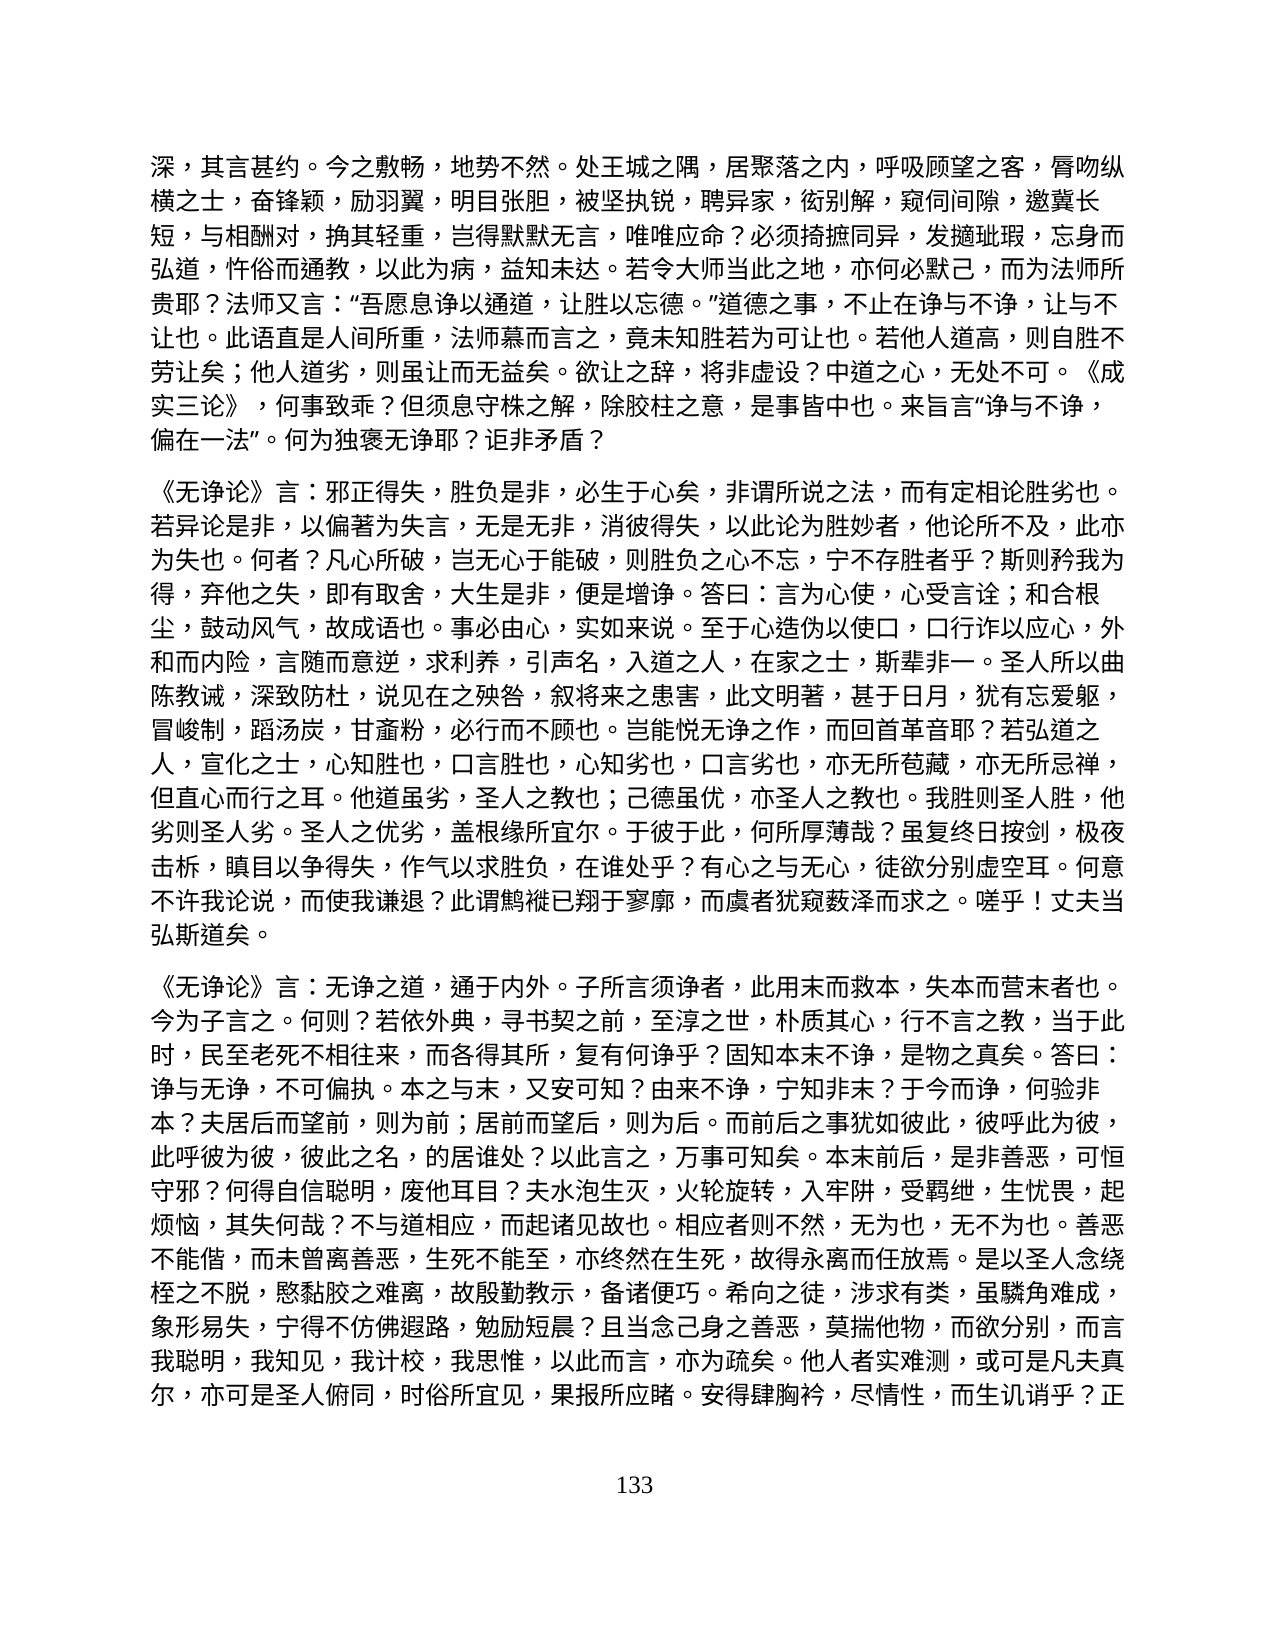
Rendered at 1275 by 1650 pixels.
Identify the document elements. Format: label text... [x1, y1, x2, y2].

text 《无诤论》言：邪正得失，胜负是非，必生于心矣，非谓所说之法，而有定相论胜劣也。若异论是非，以偏著为失言，无是无非，消彼得失，以此论为胜妙者，他论所不及，此亦为失也。何者？凡心所破，岂无心于能破，则胜负之心不忘，宁不存胜者乎？斯则矜我为得，弃他之失，即有取舍，大生是非，便是增诤。答曰：言为心使，心受言诠；和合根尘，鼓动风气，故成语也。事必由心，实如来说。至于心造伪以使口，口行诈以应心，外和而内险，言随而意逆，求利养，引声名，入道之人，在家之士，斯辈非一。圣人所以曲陈教诫，深致防杜，说见在之殃咎，叙将来之患害，此文明著，甚于日月，犹有忘爱躯，冒峻制，蹈汤炭，甘齑粉，必行而不顾也。岂能悦无诤之作，而回首革音耶？若弘道之人，宣化之士，心知胜也，口言胜也，心知劣也，口言劣也，亦无所苞藏，亦无所忌禅，但直心而行之耳。他道虽劣，圣人之教也；己德虽优，亦圣人之教也。我胜则圣人胜，他劣则圣人劣。圣人之优劣，盖根缘所宜尔。于彼于此，何所厚薄哉？虽复终日按剑，极夜击柝，瞋目以争得失，作气以求胜负，在谁处乎？有心之与无心，徒欲分别虚空耳。何意不许我论说，而使我谦退？此谓鹪褷已翔于寥廓，而虞者犹窥薮泽而求之。嗟乎！丈夫当弘斯道矣。 [150, 474, 1125, 951]
text 《无诤论》言：无诤之道，通于内外。子所言须诤者，此用末而救本，失本而营末者也。今为子言之。何则？若依外典，寻书契之前，至淳之世，朴质其心，行不言之教，当于此时，民至老死不相往来，而各得其所，复有何诤乎？固知本末不诤，是物之真矣。答曰：诤与无诤，不可偏执。本之与末，又安可知？由来不诤，宁知非末？于今而诤，何验非本？夫居后而望前，则为前；居前而望后，则为后。而前后之事犹如彼此，彼呼此为彼，此呼彼为彼，彼此之名，的居谁处？以此言之，万事可知矣。本末前后，是非善恶，可恒守邪？何得自信聪明，废他耳目？夫水泡生灭，火轮旋转，入牢阱，受羁绁，生忧畏，起烦恼，其失何哉？不与道相应，而起诸见故也。相应者则不然，无为也，无不为也。善恶不能偕，而未曾离善恶，生死不能至，亦终然在生死，故得永离而任放焉。是以圣人念绕桎之不脱，愍黏胶之难离，故殷勤教示，备诸便巧。希向之徒，涉求有类，虽驎角难成，象形易失，宁得不仿佛遐路，勉励短晨？且当念己身之善恶，莫揣他物，而欲分别，而言我聪明，我知见，我计校，我思惟，以此而言，亦为疏矣。他人者实难测，或可是凡夫真尔，亦可是圣人俯同，时俗所宜见，果报所应睹。安得肆胸衿，尽情性，而生讥诮乎？正 [150, 969, 1125, 1412]
text 深，其言甚约。今之敷畅，地势不然。处王城之隅，居聚落之内，呼吸顾望之客，脣吻纵横之士，奋锋颖，励羽翼，明目张胆，被坚执锐，聘异家，衒别解，窥伺间隙，邀冀长短，与相酬对，捔其轻重，岂得默默无言，唯唯应命？必须掎摭同异，发擿玼瑕，忘身而弘道，忤俗而通教，以此为病，益知未达。若令大师当此之地，亦何必默己，而为法师所贵耶？法师又言：“吾愿息诤以通道，让胜以忘德。”道德之事，不止在诤与不诤，让与不让也。此语直是人间所重，法师慕而言之，竟未知胜若为可让也。若他人道高，则自胜不劳让矣；他人道劣，则虽让而无益矣。欲让之辞，将非虚设？中道之心，无处不可。《成实三论》，何事致乖？但须息守株之解，除胶柱之意，是事皆中也。来旨言“诤与不诤，偏在一法”。何为独褒无诤耶？讵非矛盾？ [150, 150, 1125, 457]
